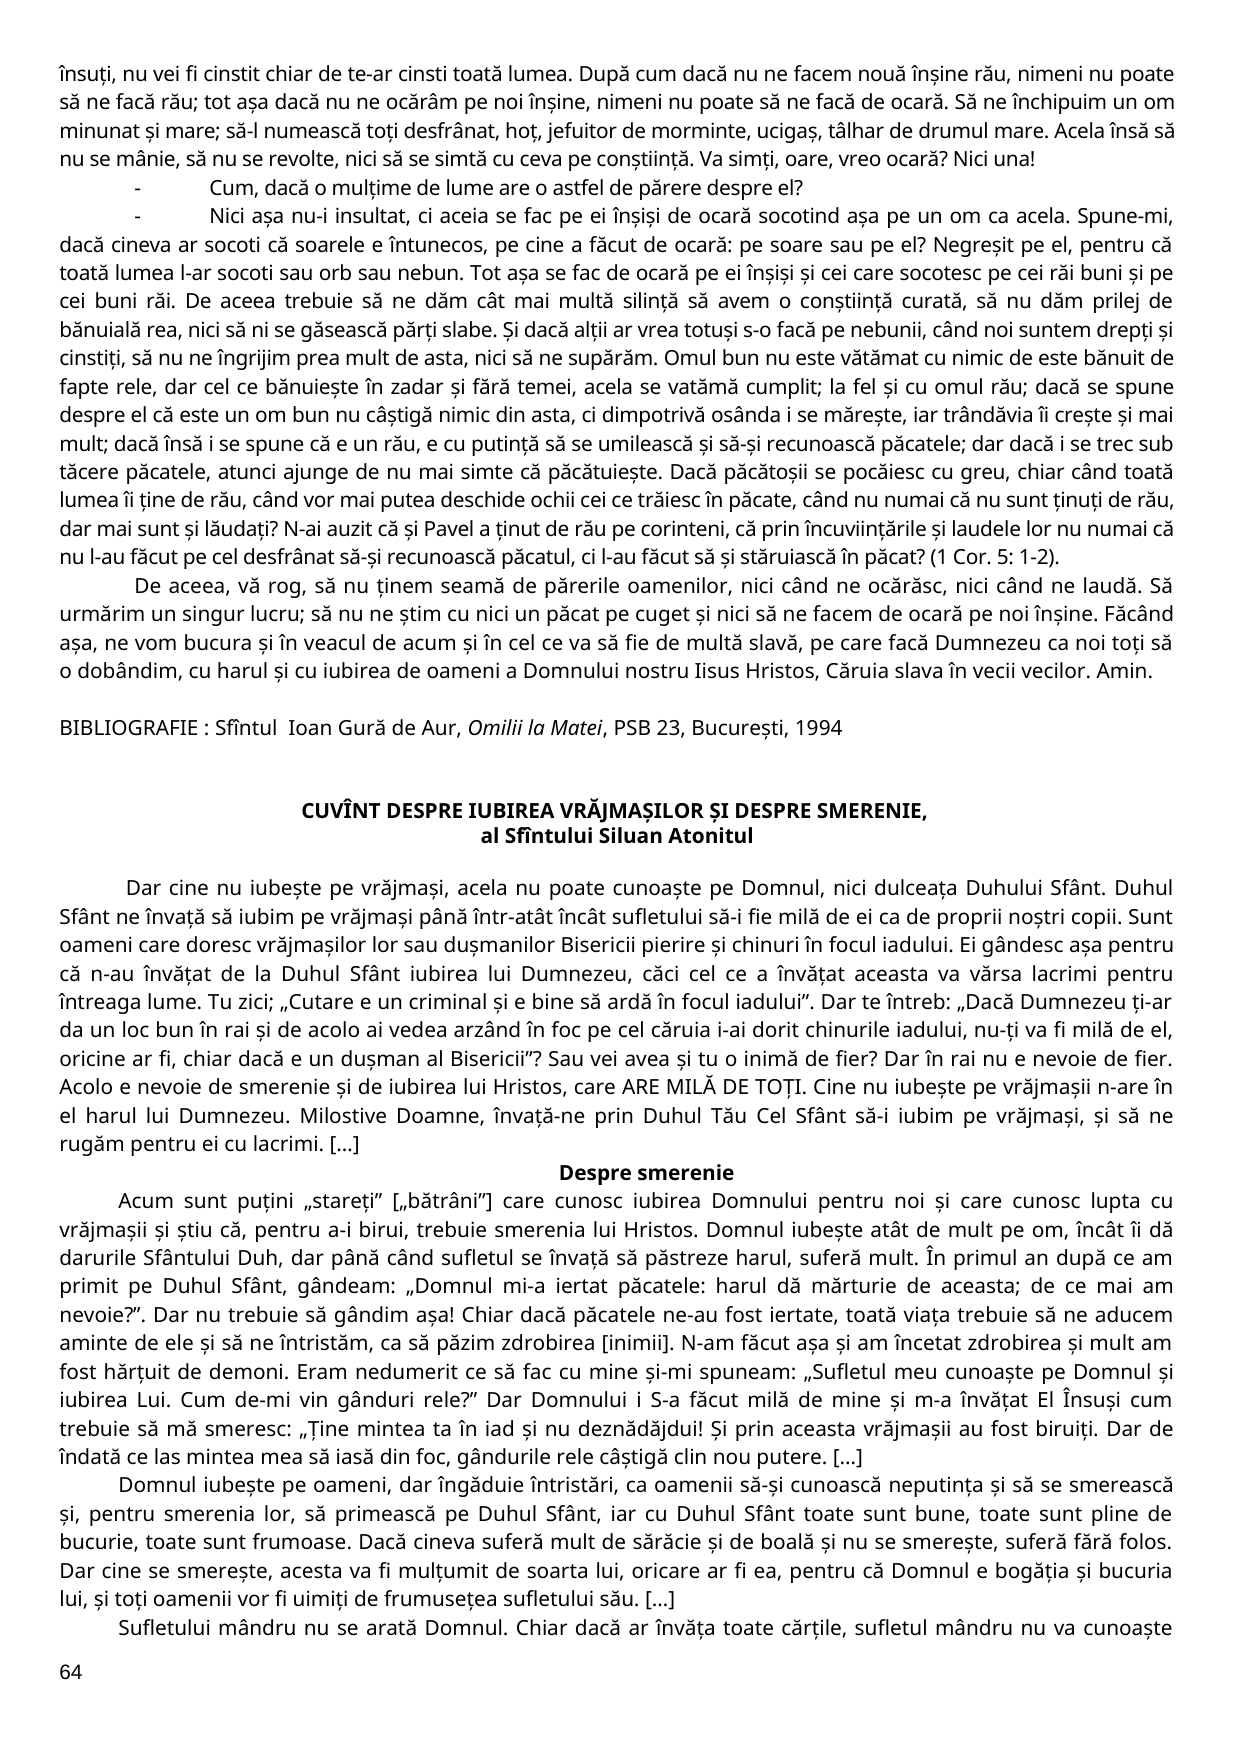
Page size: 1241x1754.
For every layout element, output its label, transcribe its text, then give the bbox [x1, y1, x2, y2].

text - Nici aşa nu-i insultat, ci aceia se fac pe ei înşişi de ocară socotind aşa pe un om ca acela. Spune-mi, dacă cineva ar socoti că soarele e întunecos, pe cine a făcut de ocară: pe soare sau pe el? Negreşit pe el, pentru că toată lumea l-ar socoti sau orb sau nebun. Tot aşa se fac de ocară pe ei înşişi şi cei care socotesc pe cei răi buni şi pe cei buni răi. De aceea trebuie să ne dăm cât mai multă silinţă să avem o conştiinţă curată, să nu dăm prilej de bănuială rea, nici să ni se găsească părţi slabe. Şi dacă alţii ar vrea totuşi s-o facă pe nebunii, când noi suntem drepţi şi cinstiţi, să nu ne îngrijim prea mult de asta, nici să ne supărăm. Omul bun nu este vătămat cu nimic de este bănuit de fapte rele, dar cel ce bănuieşte în zadar şi fără temei, acela se vatămă cumplit; la fel şi cu omul rău; dacă se spune despre el că este un om bun nu câştigă nimic din asta, ci dimpotrivă osânda i se măreşte, iar trândăvia îi creşte şi mai mult; dacă însă i se spune că e un rău, e cu putinţă să se umilească şi să-şi recunoască păcatele; dar dacă i se trec sub tăcere păcatele, atunci ajunge de nu mai simte că păcătuieşte. Dacă păcătoşii se pocăiesc cu greu, chiar când toată lumea îi ţine de rău, când vor mai putea deschide ochii cei ce trăiesc în păcate, când nu numai că nu sunt ţinuţi de rău, dar mai sunt şi lăudaţi? N-ai auzit că şi Pavel a ţinut de rău pe corinteni, că prin încuviinţările şi laudele lor nu numai că nu l-au făcut pe cel desfrânat să-şi recunoască păcatul, ci l-au făcut să şi stăruiască în păcat? (1 Cor. 5: 1-2). [59, 201, 1175, 571]
text Domnul iubeşte pe oameni, dar îngăduie întristări, ca oamenii să-şi cunoască neputinţa şi să se smerească şi, pentru smerenia lor, să primească pe Duhul Sfânt, iar cu Duhul Sfânt toate sunt bune, toate sunt pline de bucurie, toate sunt frumoase. Dacă cineva suferă mult de sărăcie şi de boală şi nu se smereşte, suferă fără folos. Dar cine se smereşte, acesta va fi mulţumit de soarta lui, oricare ar fi ea, pentru că Domnul e bogăţia şi bucuria lui, şi toţi oamenii vor fi uimiţi de frumuseţea sufletului său. […] [59, 1471, 1175, 1613]
text - Cum, dacă o mulţime de lume are o astfel de părere despre el? [59, 173, 1175, 201]
text Despre smerenie [59, 1158, 1175, 1186]
text De aceea, vă rog, să nu ţinem seamă de părerile oamenilor, nici când ne ocărăsc, nici când ne laudă. Să urmărim un singur lucru; să nu ne ştim cu nici un păcat pe cuget şi nici să ne facem de ocară pe noi înşine. Făcând aşa, ne vom bucura şi în veacul de acum şi în cel ce va să fie de multă slavă, pe care facă Dumnezeu ca noi toţi să o dobândim, cu harul şi cu iubirea de oameni a Domnului nostru Iisus Hristos, Căruia slava în vecii vecilor. Amin. [59, 571, 1175, 685]
text Acum sunt puţini „stareţi” [„bătrâni”] care cunosc iubirea Domnului pentru noi şi care cunosc lupta cu vrăjmaşii şi ştiu că, pentru a-i birui, trebuie smerenia lui Hristos. Domnul iubeşte atât de mult pe om, încât îi dă darurile Sfântului Duh, dar până când sufletul se învaţă să păstreze harul, suferă mult. În primul an după ce am primit pe Duhul Sfânt, gândeam: „Domnul mi-a iertat păcatele: harul dă mărturie de aceasta; de ce mai am nevoie?”. Dar nu trebuie să gândim aşa! Chiar dacă păcatele ne-au fost iertate, toată viaţa trebuie să ne aducem aminte de ele şi să ne întristăm, ca să păzim zdrobirea [inimii]. N-am făcut aşa şi am încetat zdrobirea şi mult am fost hărţuit de demoni. Eram nedumerit ce să fac cu mine şi-mi spuneam: „Sufletul meu cunoaşte pe Domnul şi iubirea Lui. Cum de-mi vin gânduri rele?” Dar Domnului i S-a făcut milă de mine şi m-a învăţat El Însuşi cum trebuie să mă smeresc: „Ţine mintea ta în iad şi nu deznădăjdui! Şi prin aceasta vrăjmaşii au fost biruiţi. Dar de îndată ce las mintea mea să iasă din foc, gândurile rele câştigă clin nou putere. […] [59, 1186, 1175, 1471]
text al Sfîntului Siluan Atonitul [59, 823, 1175, 848]
text Dar cine nu iubeşte pe vrăjmaşi, acela nu poate cunoaşte pe Domnul, nici dulceaţa Duhului Sfânt. Duhul Sfânt ne învaţă să iubim pe vrăjmaşi până într-atât încât sufletului să-i fie milă de ei ca de proprii noştri copii. Sunt oameni care doresc vrăjmaşilor lor sau duşmanilor Bisericii pierire şi chinuri în focul iadului. Ei gândesc aşa pentru că n-au învăţat de la Duhul Sfânt iubirea lui Dumnezeu, căci cel ce a învăţat aceasta va vărsa lacrimi pentru întreaga lume. Tu zici; „Cutare e un criminal şi e bine să ardă în focul iadului”. Dar te întreb: „Dacă Dumnezeu ţi-ar da un loc bun în rai şi de acolo ai vedea arzând în foc pe cel căruia i-ai dorit chinurile iadului, nu-ţi va fi milă de el, oricine ar fi, chiar dacă e un duşman al Bisericii”? Sau vei avea şi tu o inimă de fier? Dar în rai nu e nevoie de fier. Acolo e nevoie de smerenie şi de iubirea lui Hristos, care ARE MILĂ DE TOŢI. Cine nu iubeşte pe vrăjmaşii n-are în el harul lui Dumnezeu. Milostive Doamne, învaţă-ne prin Duhul Tău Cel Sfânt să-i iubim pe vrăjmaşi, şi să ne rugăm pentru ei cu lacrimi. […] [59, 873, 1175, 1158]
text însuţi, nu vei fi cinstit chiar de te-ar cinsti toată lumea. După cum dacă nu ne facem nouă înşine rău, nimeni nu poate să ne facă rău; tot aşa dacă nu ne ocărâm pe noi înşine, nimeni nu poate să ne facă de ocară. Să ne închipuim un om minunat şi mare; să-l numească toţi desfrânat, hoţ, jefuitor de morminte, ucigaş, tâlhar de drumul mare. Acela însă să nu se mânie, să nu se revolte, nici să se simtă cu ceva pe conştiinţă. Va simţi, oare, vreo ocară? Nici una! [59, 59, 1175, 173]
title BIBLIOGRAFIE : Sfîntul Ioan Gură de Aur, Omilii la Matei, PSB 23, Bucureşti, 1994 [59, 713, 1175, 742]
text Sufletului mândru nu se arată Domnul. Chiar dacă ar învăţa toate cărţile, sufletul mândru nu va cunoaşte [59, 1613, 1175, 1641]
text CUVÎNT DESPRE IUBIREA VRĂJMAŞILOR ŞI DESPRE SMERENIE, [59, 798, 1175, 823]
